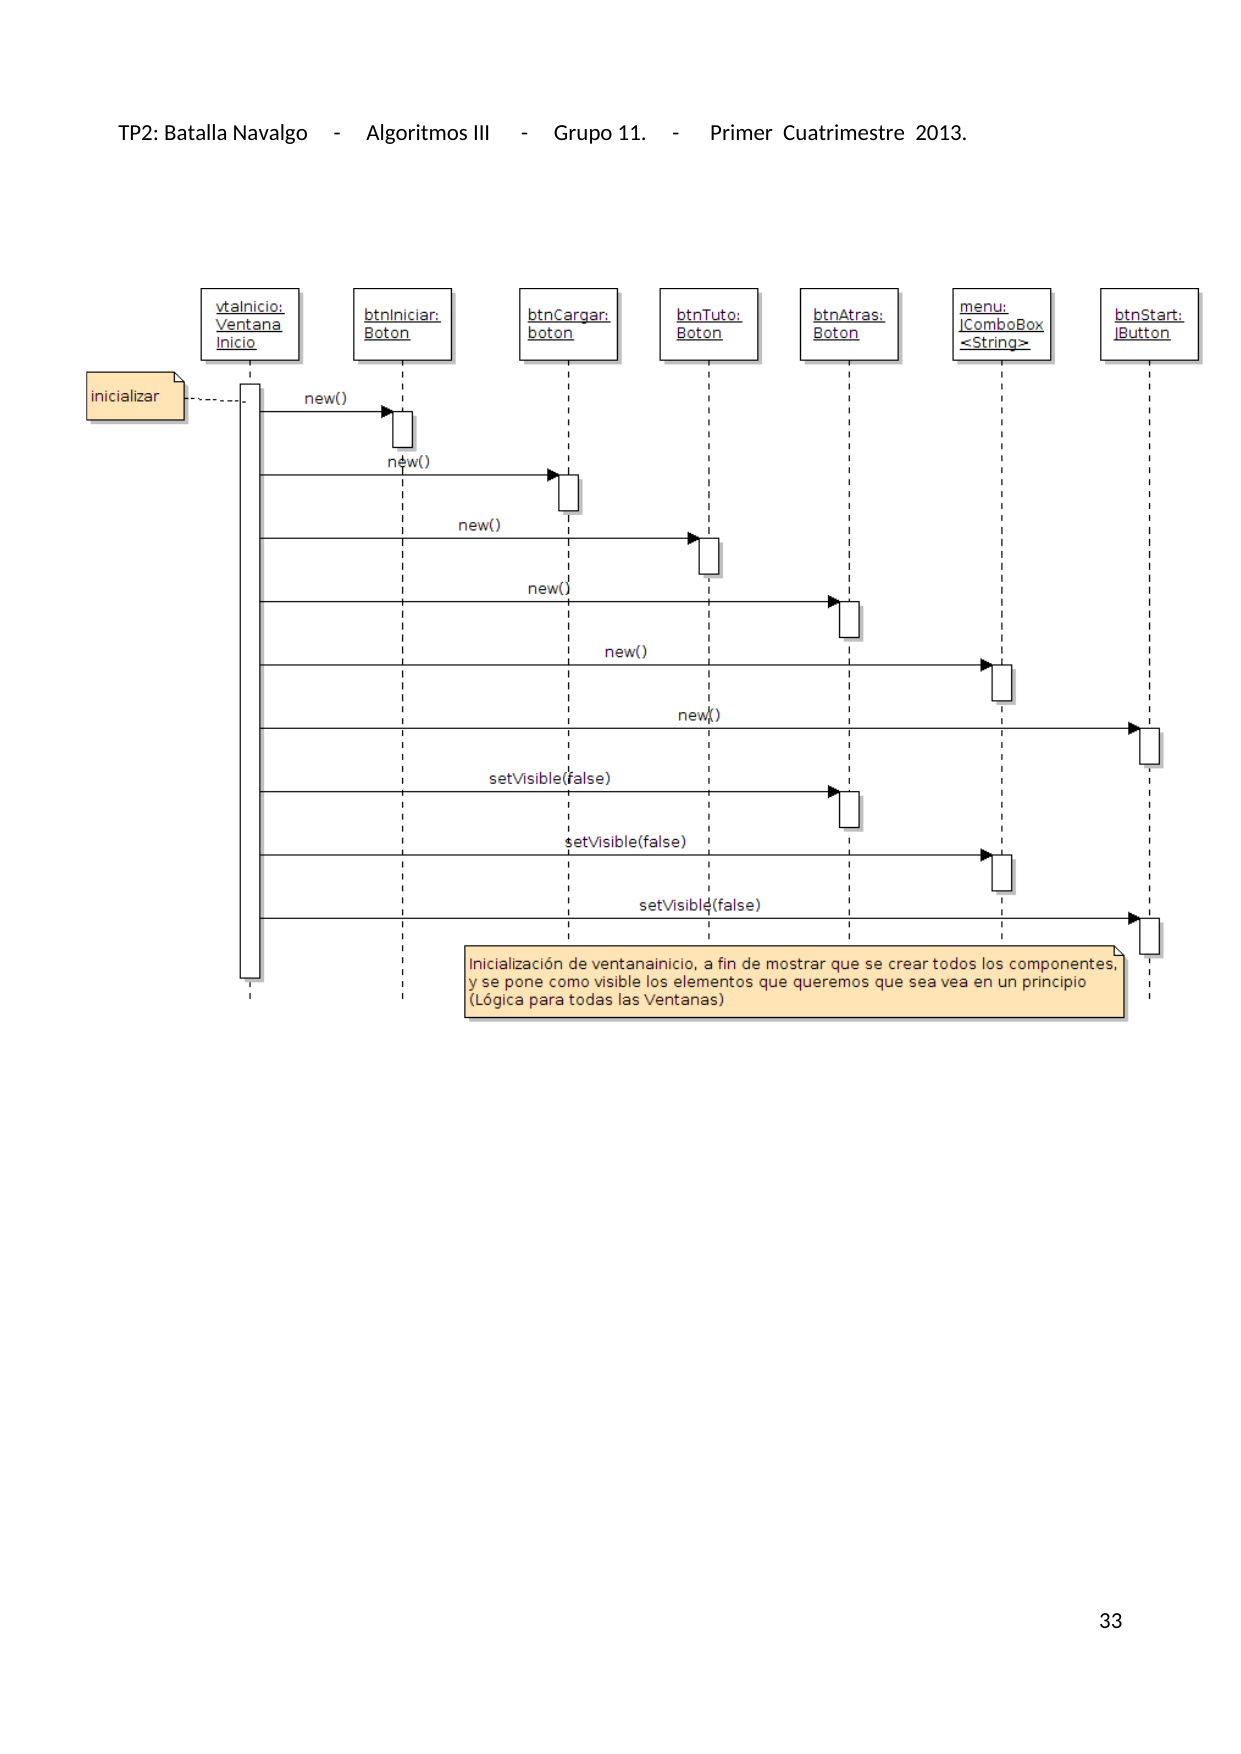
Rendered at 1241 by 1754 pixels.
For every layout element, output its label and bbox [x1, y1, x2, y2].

picture [86, 288, 1204, 1023]
